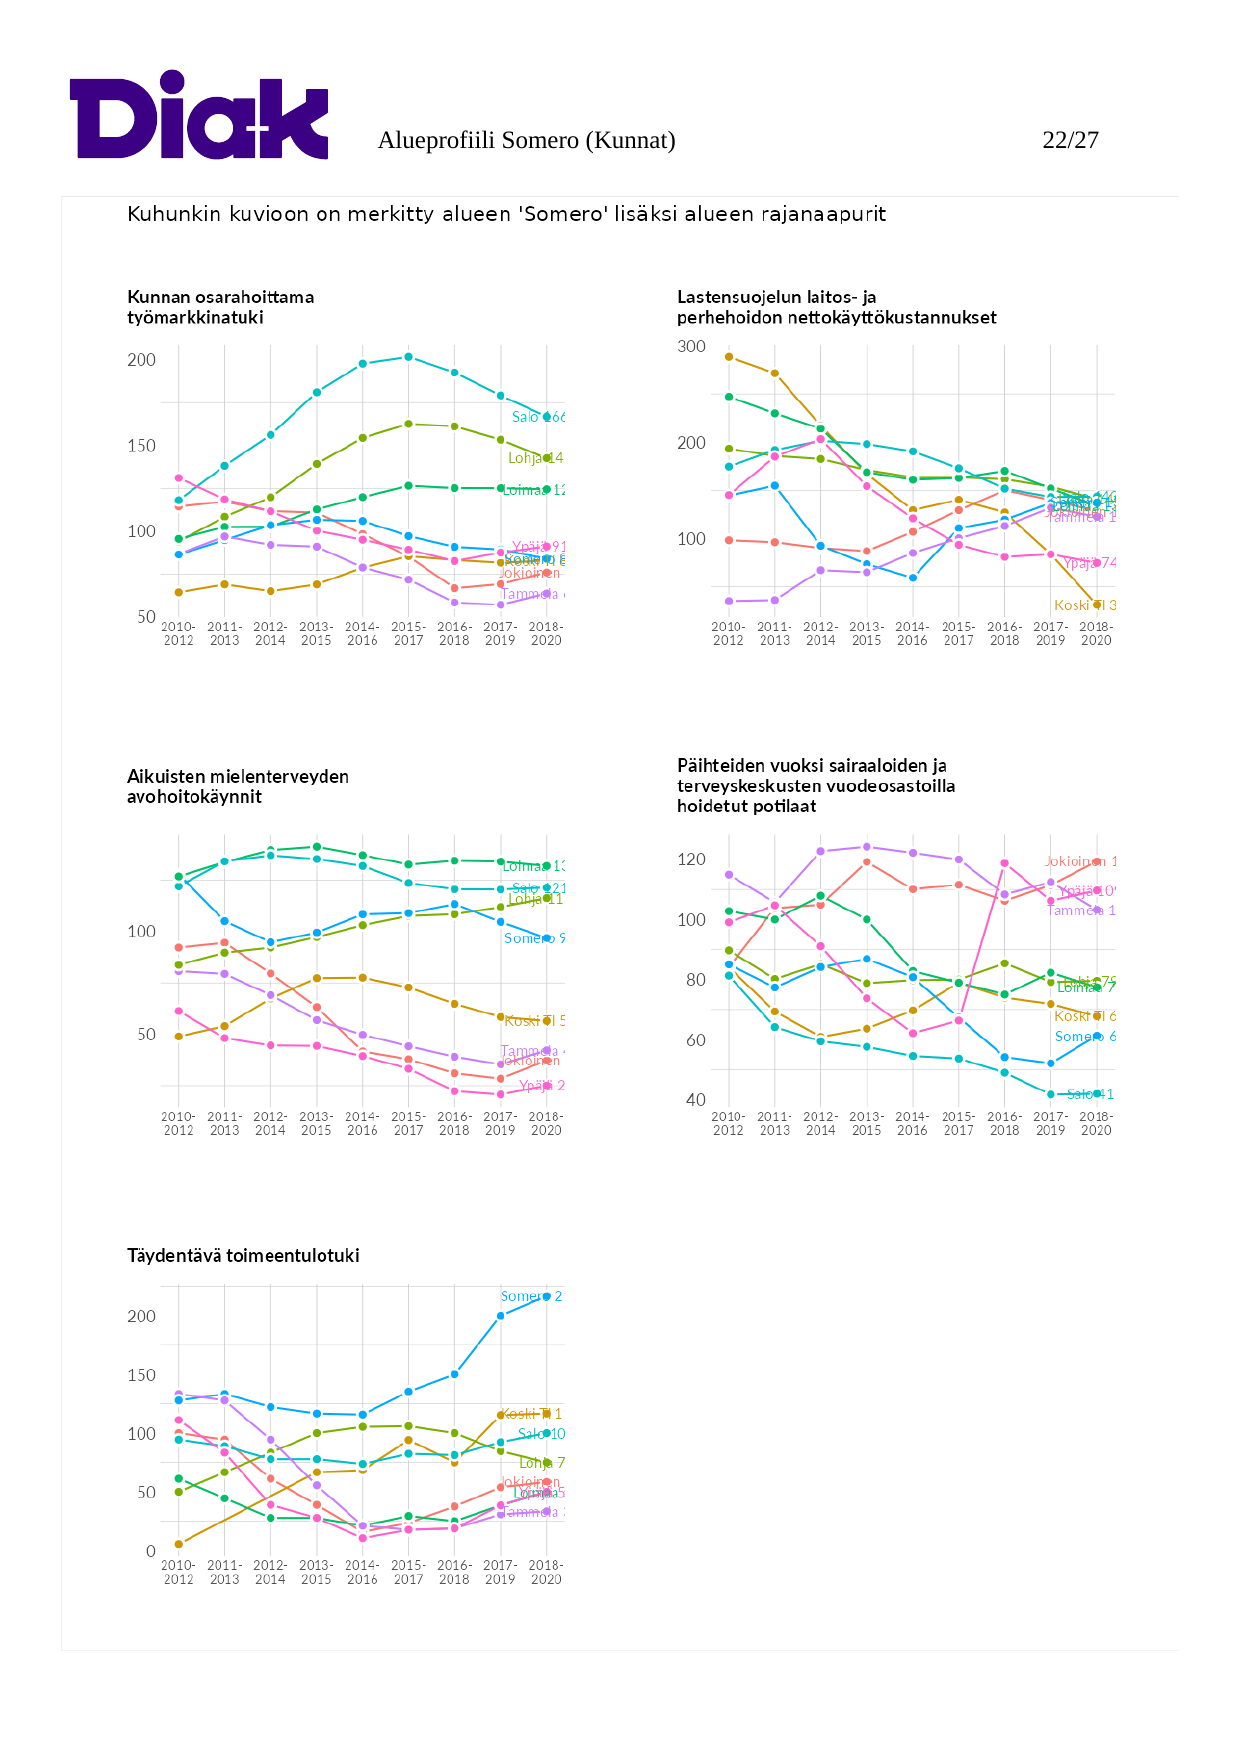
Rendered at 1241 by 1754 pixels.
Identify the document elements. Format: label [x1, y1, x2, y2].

picture [61, 196, 1179, 1651]
